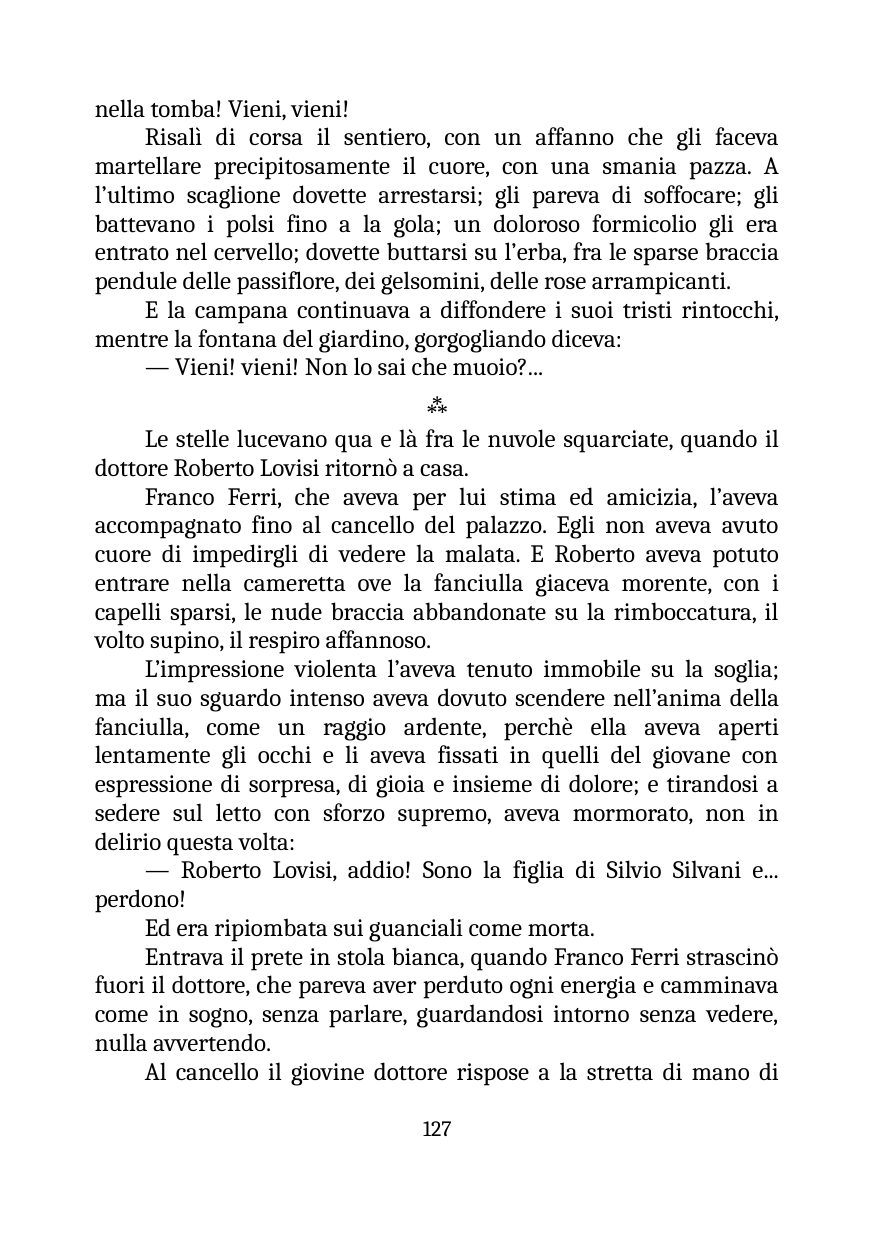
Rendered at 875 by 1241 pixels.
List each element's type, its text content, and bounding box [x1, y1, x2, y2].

text Entrava il prete in stola bianca, quando Franco Ferri strascinò fuori il dottore, che pareva aver perduto ogni energia e camminava come in sogno, senza parlare, guardandosi intorno senza vedere, nulla avvertendo. [94, 942, 779, 1057]
text Ed era ripiombata sui guanciali come morta. [94, 914, 779, 942]
text ⁂ [94, 394, 779, 419]
text L’impressione violenta l’aveva tenuto immobile su la soglia; ma il suo sguardo intenso aveva dovuto scendere nell’anima della fanciulla, come un raggio ardente, perchè ella aveva aperti lentamente gli occhi e li aveva fissati in quelli del giovane con espressione di sorpresa, di gioia e insieme di dolore; e tirandosi a sedere sul letto con sforzo supremo, aveva mormorato, non in delirio questa volta: [94, 655, 779, 856]
text Le stelle lucevano qua e là fra le nuvole squarciate, quando il dottore Roberto Lovisi ritornò a casa. [94, 425, 779, 482]
text Al cancello il giovine dottore rispose a la stretta di mano di [94, 1057, 779, 1086]
text E la campana continuava a diffondere i suoi tristi rintocchi, mentre la fontana del giardino, gorgogliando diceva: [94, 296, 779, 353]
text — Roberto Lovisi, addio! Sono la figlia di Silvio Silvani e... perdono! [94, 856, 779, 914]
text Risalì di corsa il sentiero, con un affanno che gli faceva martellare precipitosamente il cuore, con una smania pazza. A l’ultimo scaglione dovette arrestarsi; gli pareva di soffocare; gli battevano i polsi fino a la gola; un doloroso formicolio gli era entrato nel cervello; dovette buttarsi su l’erba, fra le sparse braccia pendule delle passiflore, dei gelsomini, delle rose arrampicanti. [94, 123, 779, 296]
text Franco Ferri, che aveva per lui stima ed amicizia, l’aveva accompagnato fino al cancello del palazzo. Egli non aveva avuto cuore di impedirgli di vedere la malata. E Roberto aveva potuto entrare nella cameretta ove la fanciulla giaceva morente, con i capelli sparsi, le nude braccia abbandonate su la rimboccatura, il volto supino, il respiro affannoso. [94, 482, 779, 655]
text nella tomba! Vieni, vieni! [94, 94, 779, 123]
text — Vieni! vieni! Non lo sai che muoio?... [94, 353, 779, 382]
